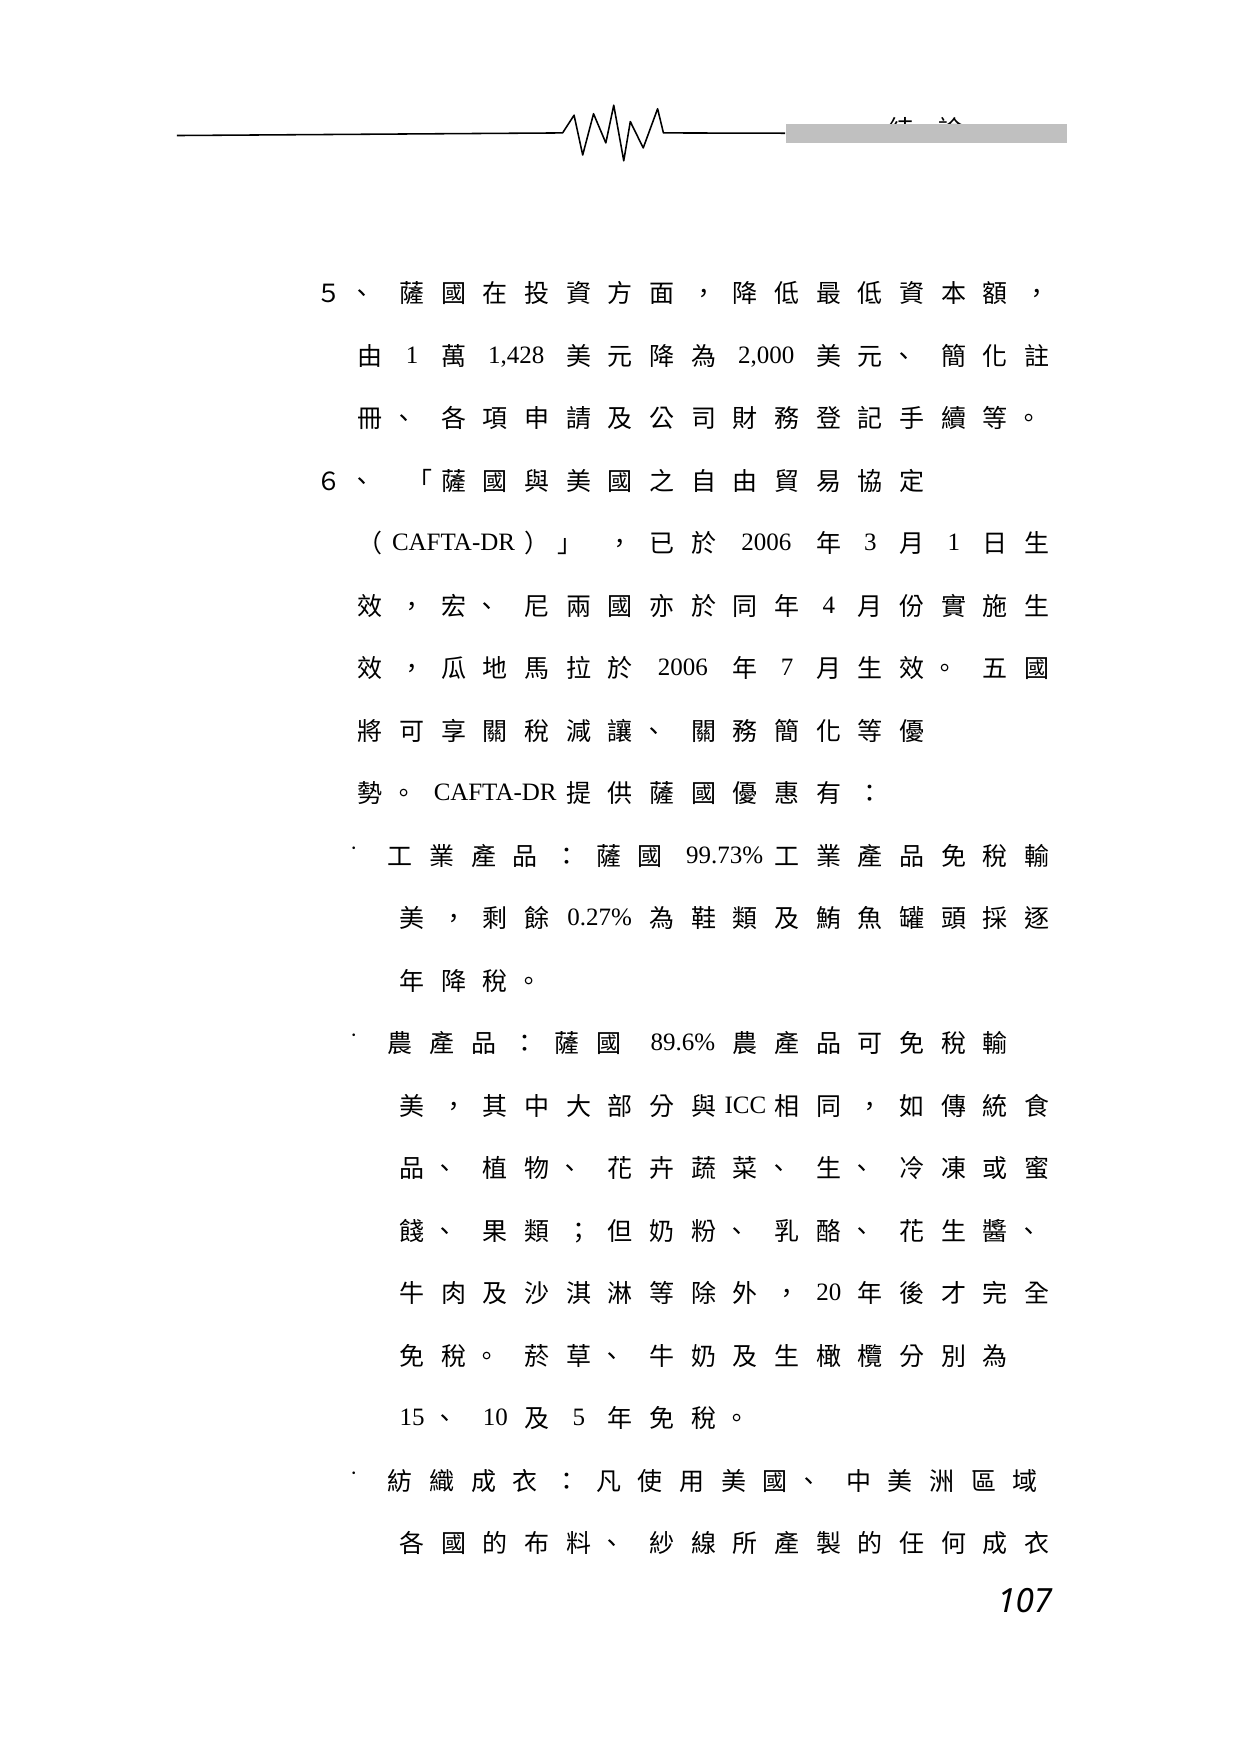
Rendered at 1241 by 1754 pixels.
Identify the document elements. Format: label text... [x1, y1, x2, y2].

text ˙ 農產品：薩國89.6%農產品可免稅輸美，其中大部分與ICC相同，如傳統食品、植物、花卉蔬菜、生、冷凍或蜜餞、果類；但奶粉、乳酪、花生醬、牛肉及沙淇淋等除外，20年後才完全免稅。菸草、牛奶及生橄欖分別為15、10及5年免稅。 [342, 1000, 1058, 1438]
text ˙ 工業產品：薩國99.73%工業產品免稅輸美，剩餘0.27%為鞋類及鮪魚罐頭採逐年降稅。 [342, 813, 1058, 1000]
text ６、「薩國與美國之自由貿易協定（CAFTA-DR）」，已於2006年3月1日生效，宏、尼兩國亦於同年4月份實施生效，瓜地馬拉於2006年7月生效。五國將可享關稅減讓、關務簡化等優勢。CAFTA-DR提供薩國優惠有： [281, 438, 1058, 813]
text ˙ 紡織成衣：凡使用美國、中美洲區域各國的布料、紗線所產製的任何成衣 [342, 1438, 1058, 1563]
text ５、薩國在投資方面，降低最低資本額，由1萬1,428美元降為2,000美元、簡化註冊、各項申請及公司財務登記手續等。 [281, 250, 1058, 438]
